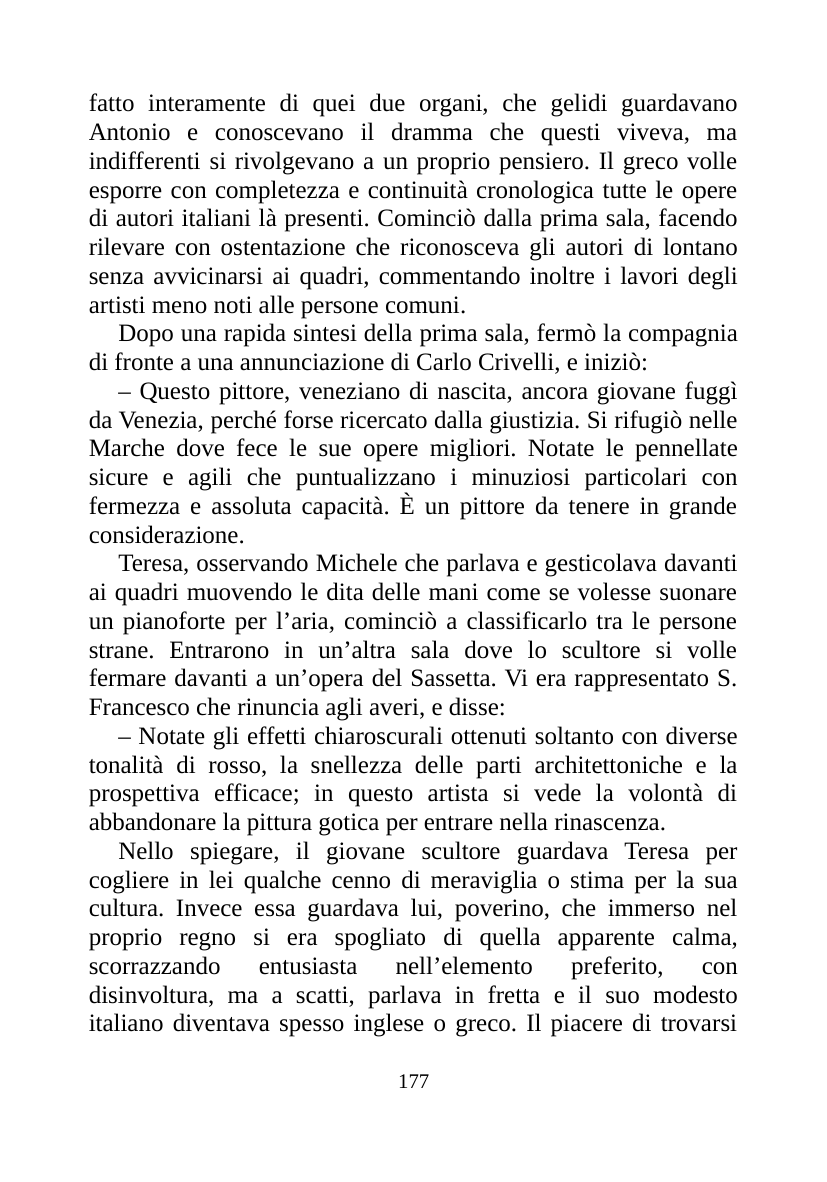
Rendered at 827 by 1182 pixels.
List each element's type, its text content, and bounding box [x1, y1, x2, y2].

text – Notate gli effetti chiaroscurali ottenuti soltanto con diverse tonalità di rosso, la snellezza delle parti architettoniche e la prospettiva efficace; in questo artista si vede la volontà di abbandonare la pittura gotica per entrare nella rinascenza. [88, 721, 738, 836]
text fatto interamente di quei due organi, che gelidi guardavano Antonio e conoscevano il dramma che questi viveva, ma indifferenti si rivolgevano a un proprio pensiero. Il greco volle esporre con completezza e continuità cronologica tutte le opere di autori italiani là presenti. Cominciò dalla prima sala, facendo rilevare con ostentazione che riconosceva gli autori di lontano senza avvicinarsi ai quadri, commentando inoltre i lavori degli artisti meno noti alle persone comuni. [88, 88, 738, 318]
text Teresa, osservando Michele che parlava e gesticolava davanti ai quadri muovendo le dita delle mani come se volesse suonare un pianoforte per l’aria, cominciò a classificarlo tra le persone strane. Entrarono in un’altra sala dove lo scultore si volle fermare davanti a un’opera del Sassetta. Vi era rappresentato S. Francesco che rinuncia agli averi, e disse: [88, 548, 738, 721]
text – Questo pittore, veneziano di nascita, ancora giovane fuggì da Venezia, perché forse ricercato dalla giustizia. Si rifugiò nelle Marche dove fece le sue opere migliori. Notate le pennellate sicure e agili che puntualizzano i minuziosi particolari con fermezza e assoluta capacità. È un pittore da tenere in grande considerazione. [88, 376, 738, 548]
text Nello spiegare, il giovane scultore guardava Teresa per cogliere in lei qualche cenno di meraviglia o stima per la sua cultura. Invece essa guardava lui, poverino, che immerso nel proprio regno si era spogliato di quella apparente calma, scorrazzando entusiasta nell’elemento preferito, con disinvoltura, ma a scatti, parlava in fretta e il suo modesto italiano diventava spesso inglese o greco. Il piacere di trovarsi [88, 836, 738, 1037]
text Dopo una rapida sintesi della prima sala, fermò la compagnia di fronte a una annunciazione di Carlo Crivelli, e iniziò: [88, 318, 738, 376]
